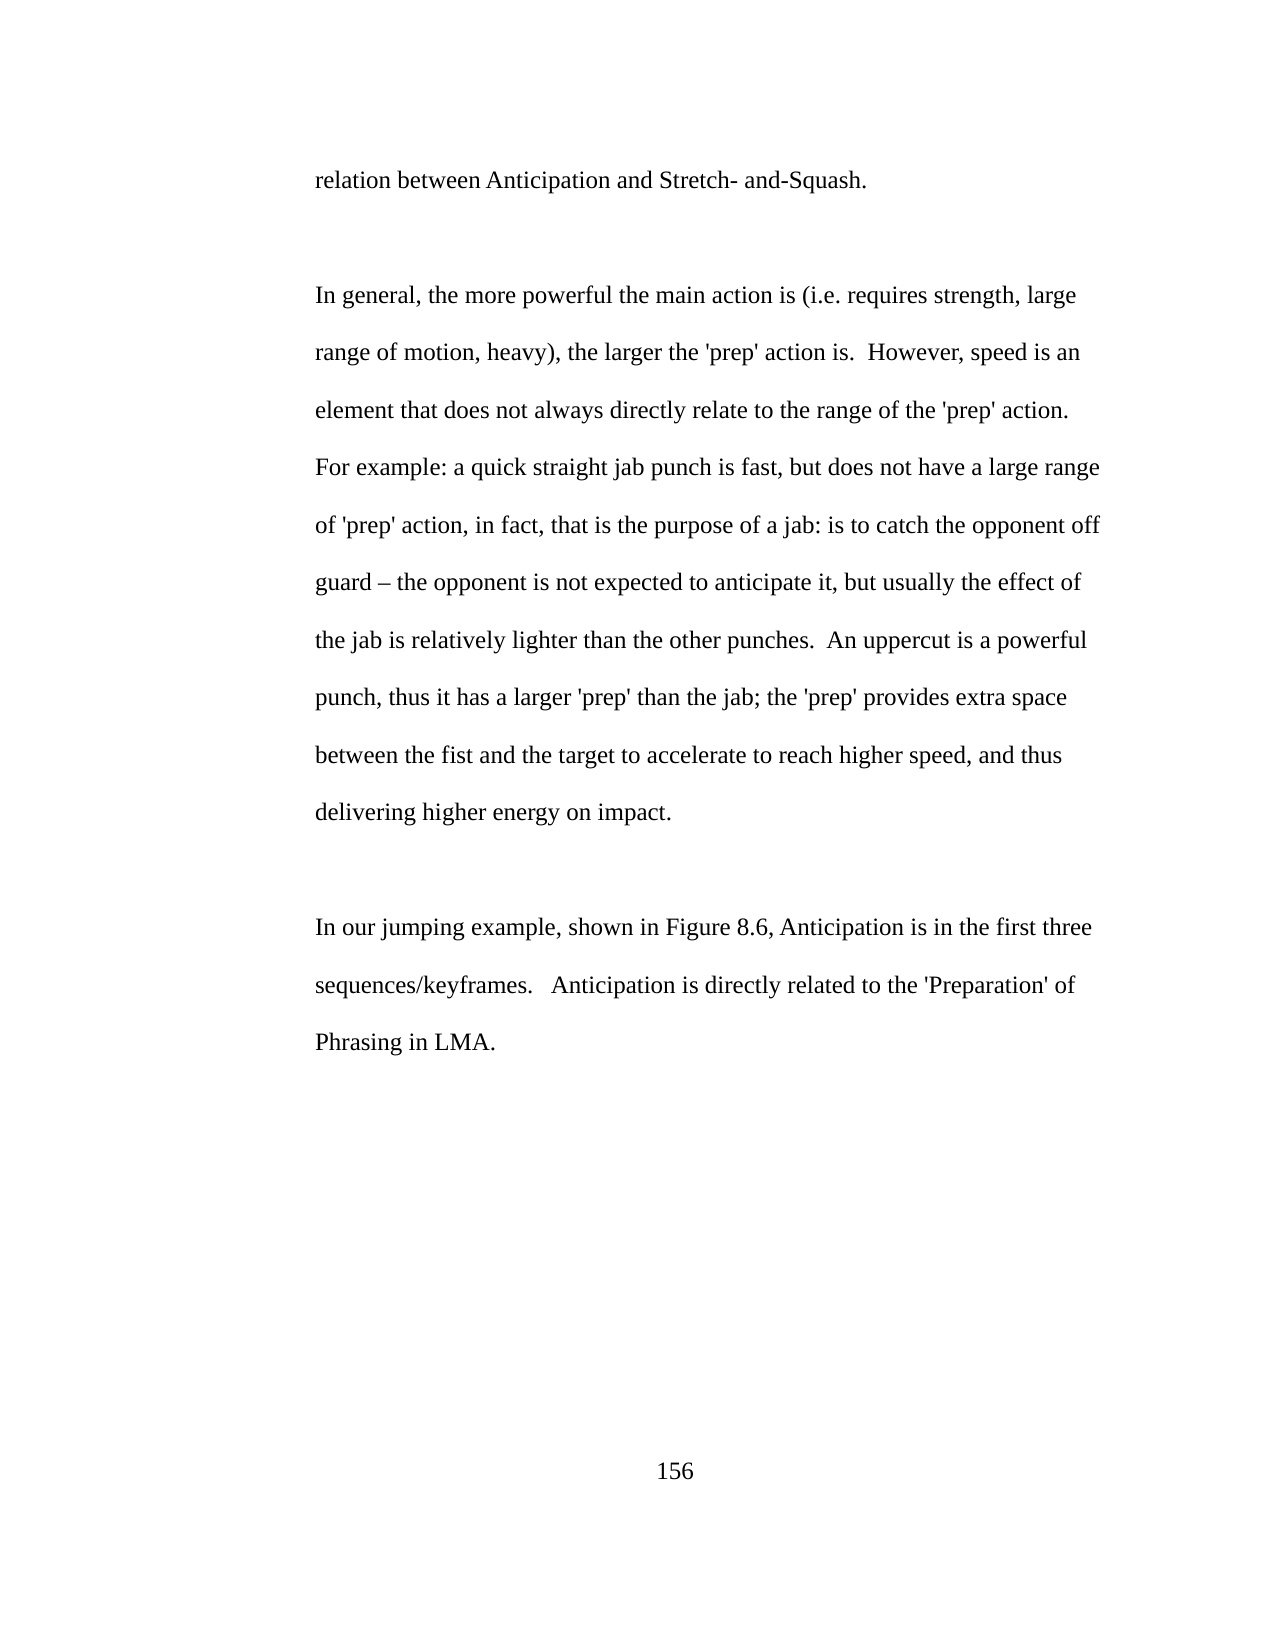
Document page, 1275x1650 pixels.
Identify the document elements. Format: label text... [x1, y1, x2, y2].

text In our jumping example, shown in Figure 8.6, Anticipation is in the first three sequences/keyframes. Anticipation is directly related to the 'Preparation' of Phrasing in LMA. [315, 912, 1110, 1056]
text In general, the more powerful the main action is (i.e. requires strength, large range of motion, heavy), the larger the 'prep' action is. However, speed is an element that does not always directly relate to the range of the 'prep' action. For example: a quick straight jab punch is fast, but does not have a large range of 'prep' action, in fact, that is the purpose of a jab: is to catch the opponent off guard – the opponent is not expected to anticipate it, but usually the effect of the jab is relatively lighter than the other punches. An uppercut is a powerful punch, thus it has a larger 'prep' than the jab; the 'prep' provides extra space between the fist and the target to accelerate to reach higher speed, and thus delivering higher energy on impact. [315, 280, 1110, 826]
text relation between Anticipation and Stretch- and-Squash. [315, 165, 1110, 193]
